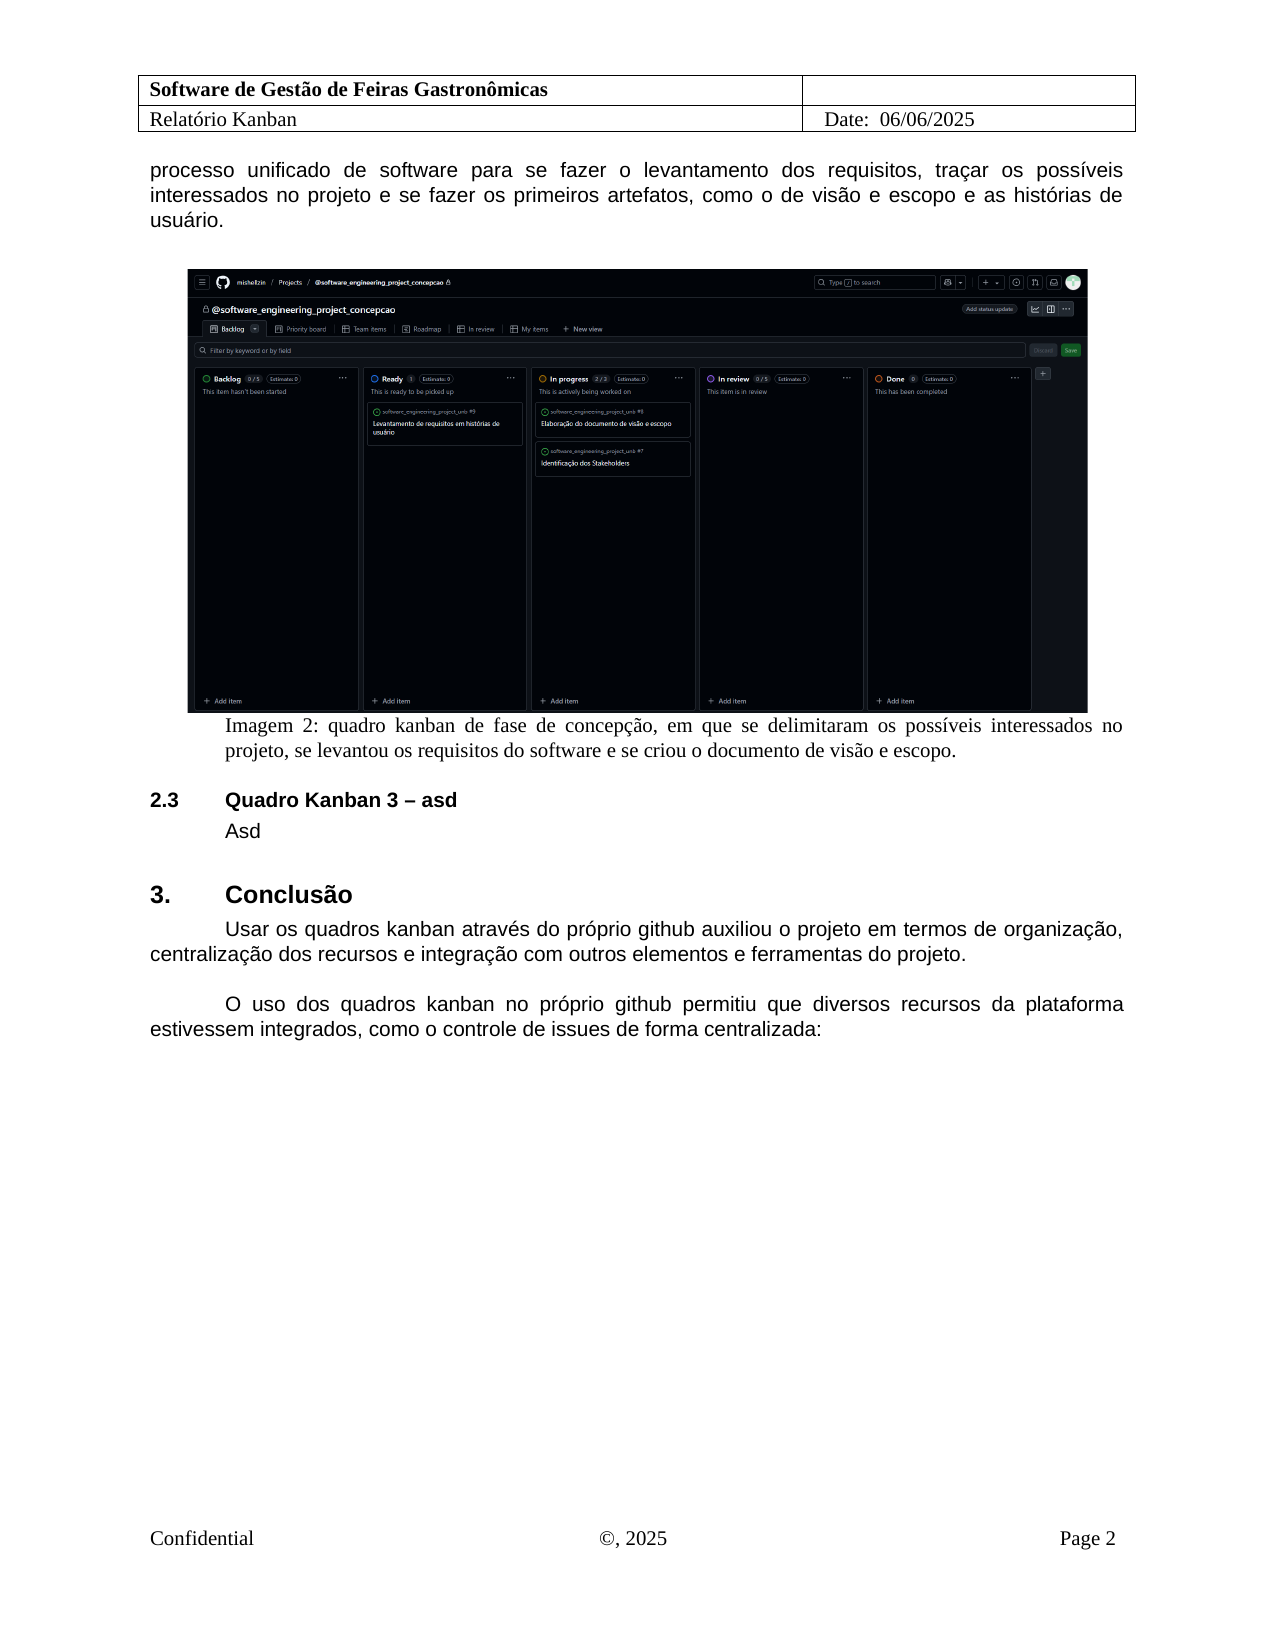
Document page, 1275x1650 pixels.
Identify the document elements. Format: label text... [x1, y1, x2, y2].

text Usar os quadros kanban através do próprio github auxiliou o projeto em termos de organização, centralização dos recursos e integração com outros elementos e ferramentas do projeto. [150, 915, 1125, 965]
picture [187, 269, 1088, 713]
subtitle Quadro Kanban 3 – asd [150, 787, 1125, 812]
subtitle Conclusão [150, 880, 1125, 909]
text Asd [150, 818, 1125, 843]
text Imagem 2: quadro kanban de fase de concepção, em que se delimitaram os possíveis interessados no projeto, se levantou os requisitos do software e se criou o documento de visão e escopo. [225, 270, 1125, 762]
text O uso dos quadros kanban no próprio github permitiu que diversos recursos da plataforma estivessem integrados, como o controle de issues de forma centralizada: [150, 990, 1125, 1040]
text processo unificado de software para se fazer o levantamento dos requisitos, traçar os possíveis interessados no projeto e se fazer os primeiros artefatos, como o de visão e escopo e as histórias de usuário. [150, 157, 1125, 232]
